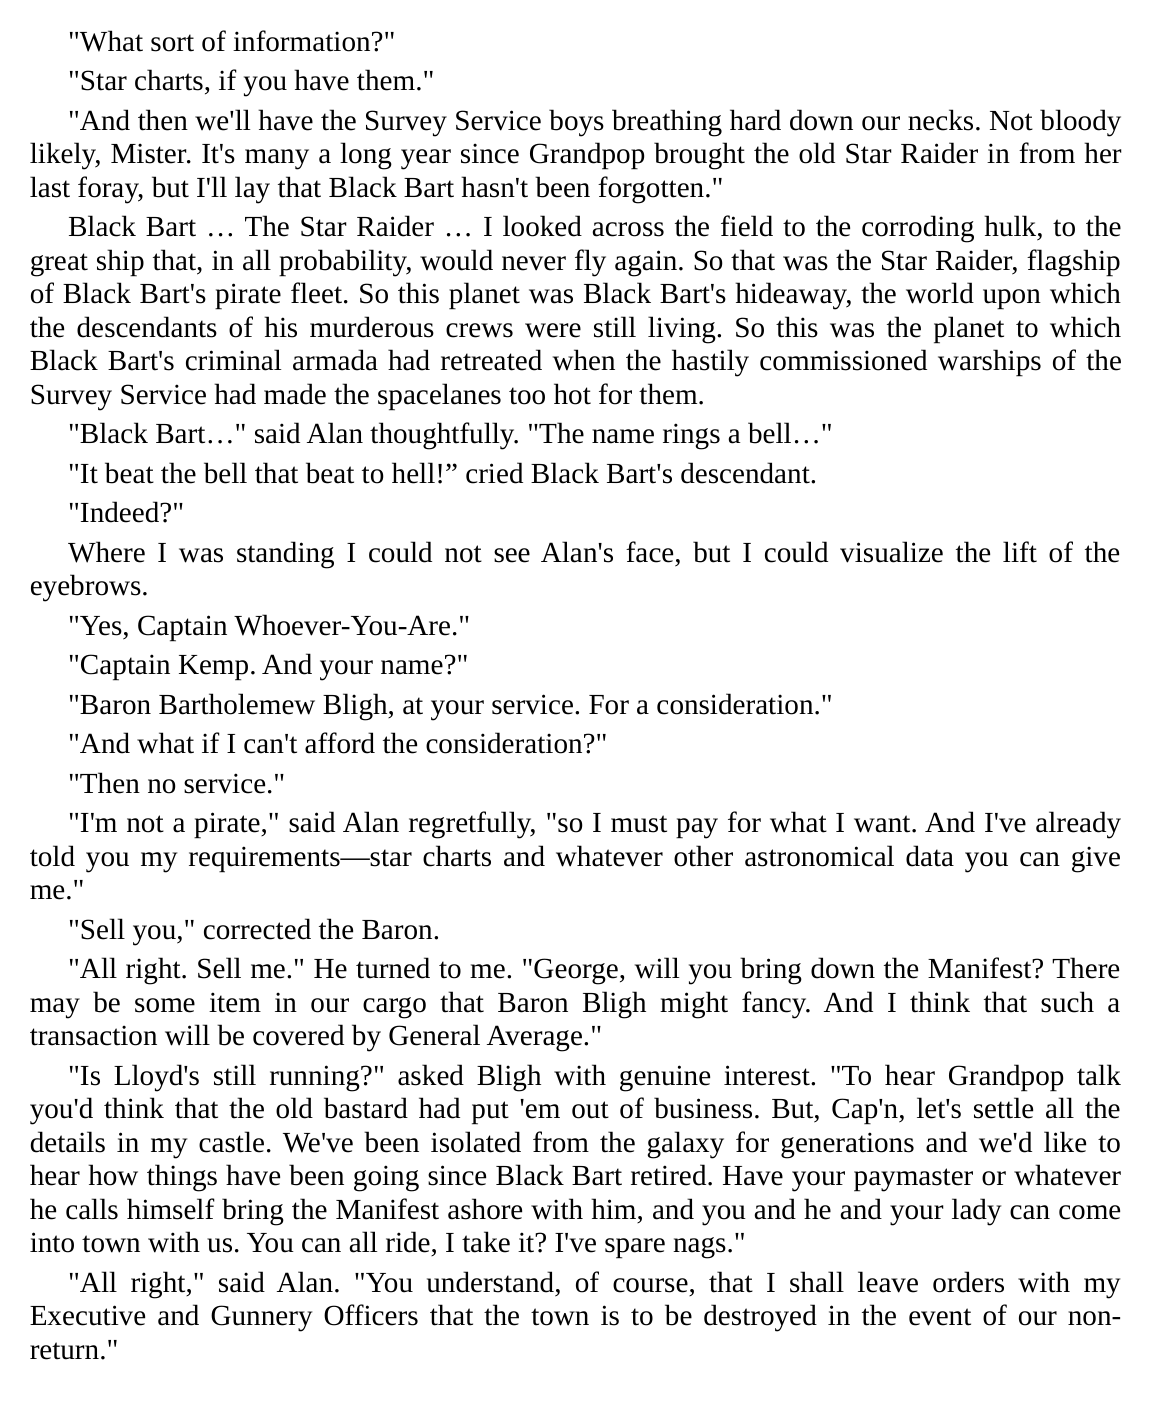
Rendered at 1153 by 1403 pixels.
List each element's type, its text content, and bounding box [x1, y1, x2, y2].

text "Yes, Captain Whoever-You-Are." [29, 608, 1123, 641]
text "And what if I can't afford the consideration?" [29, 726, 1123, 760]
text "Indeed?" [29, 495, 1123, 529]
text "All right," said Alan. "You understand, of course, that I shall leave orders with my Executive and Gunnery Officers that the town is to be destroyed in the event of our non-return." [29, 1265, 1123, 1366]
text "Captain Kemp. And your name?" [29, 647, 1123, 681]
text "It beat the bell that beat to hell!” cried Black Bart's descendant. [29, 456, 1123, 489]
text "Black Bart…" said Alan thoughtfully. "The name rings a bell…" [29, 416, 1123, 450]
text "Baron Bartholemew Bligh, at your service. For a consideration." [29, 687, 1123, 720]
text "Then no service." [29, 766, 1123, 799]
text "Sell you," corrected the Baron. [29, 912, 1123, 945]
text "All right. Sell me." He turned to me. "George, will you bring down the Manifest? There may be some item in our cargo that Baron Bligh might fancy. And I think that such a transaction will be covered by General Average." [29, 951, 1123, 1052]
text "What sort of information?" [29, 24, 1123, 57]
text Black Bart … The Star Raider … I looked across the field to the corroding hulk, to the great ship that, in all probability, would never fly again. So that was the Star Raider, flagship of Black Bart's pirate fleet. So this planet was Black Bart's hideaway, the world upon which the descendants of his murderous crews were still living. So this was the planet to which Black Bart's criminal armada had retreated when the hastily commissioned warships of the Survey Service had made the spacelanes too hot for them. [29, 209, 1123, 410]
text "Is Lloyd's still running?" asked Bligh with genuine interest. "To hear Grandpop talk you'd think that the old bastard had put 'em out of business. But, Cap'n, let's settle all the details in my castle. We've been isolated from the galaxy for generations and we'd like to hear how things have been going since Black Bart retired. Have your paymaster or whatever he calls himself bring the Manifest ashore with him, and you and he and your lady can come into town with us. You can all ride, I take it? I've spare nags." [29, 1058, 1123, 1259]
text "I'm not a pirate," said Alan regretfully, "so I must pay for what I want. And I've already told you my requirements—star charts and whatever other astronomical data you can give me." [29, 805, 1123, 906]
text Where I was standing I could not see Alan's face, but I could visualize the lift of the eyebrows. [29, 535, 1123, 602]
text "Star charts, if you have them." [29, 63, 1123, 97]
text "And then we'll have the Survey Service boys breathing hard down our necks. Not bloody likely, Mister. It's many a long year since Grandpop brought the old Star Raider in from her last foray, but I'll lay that Black Bart hasn't been forgotten." [29, 103, 1123, 203]
